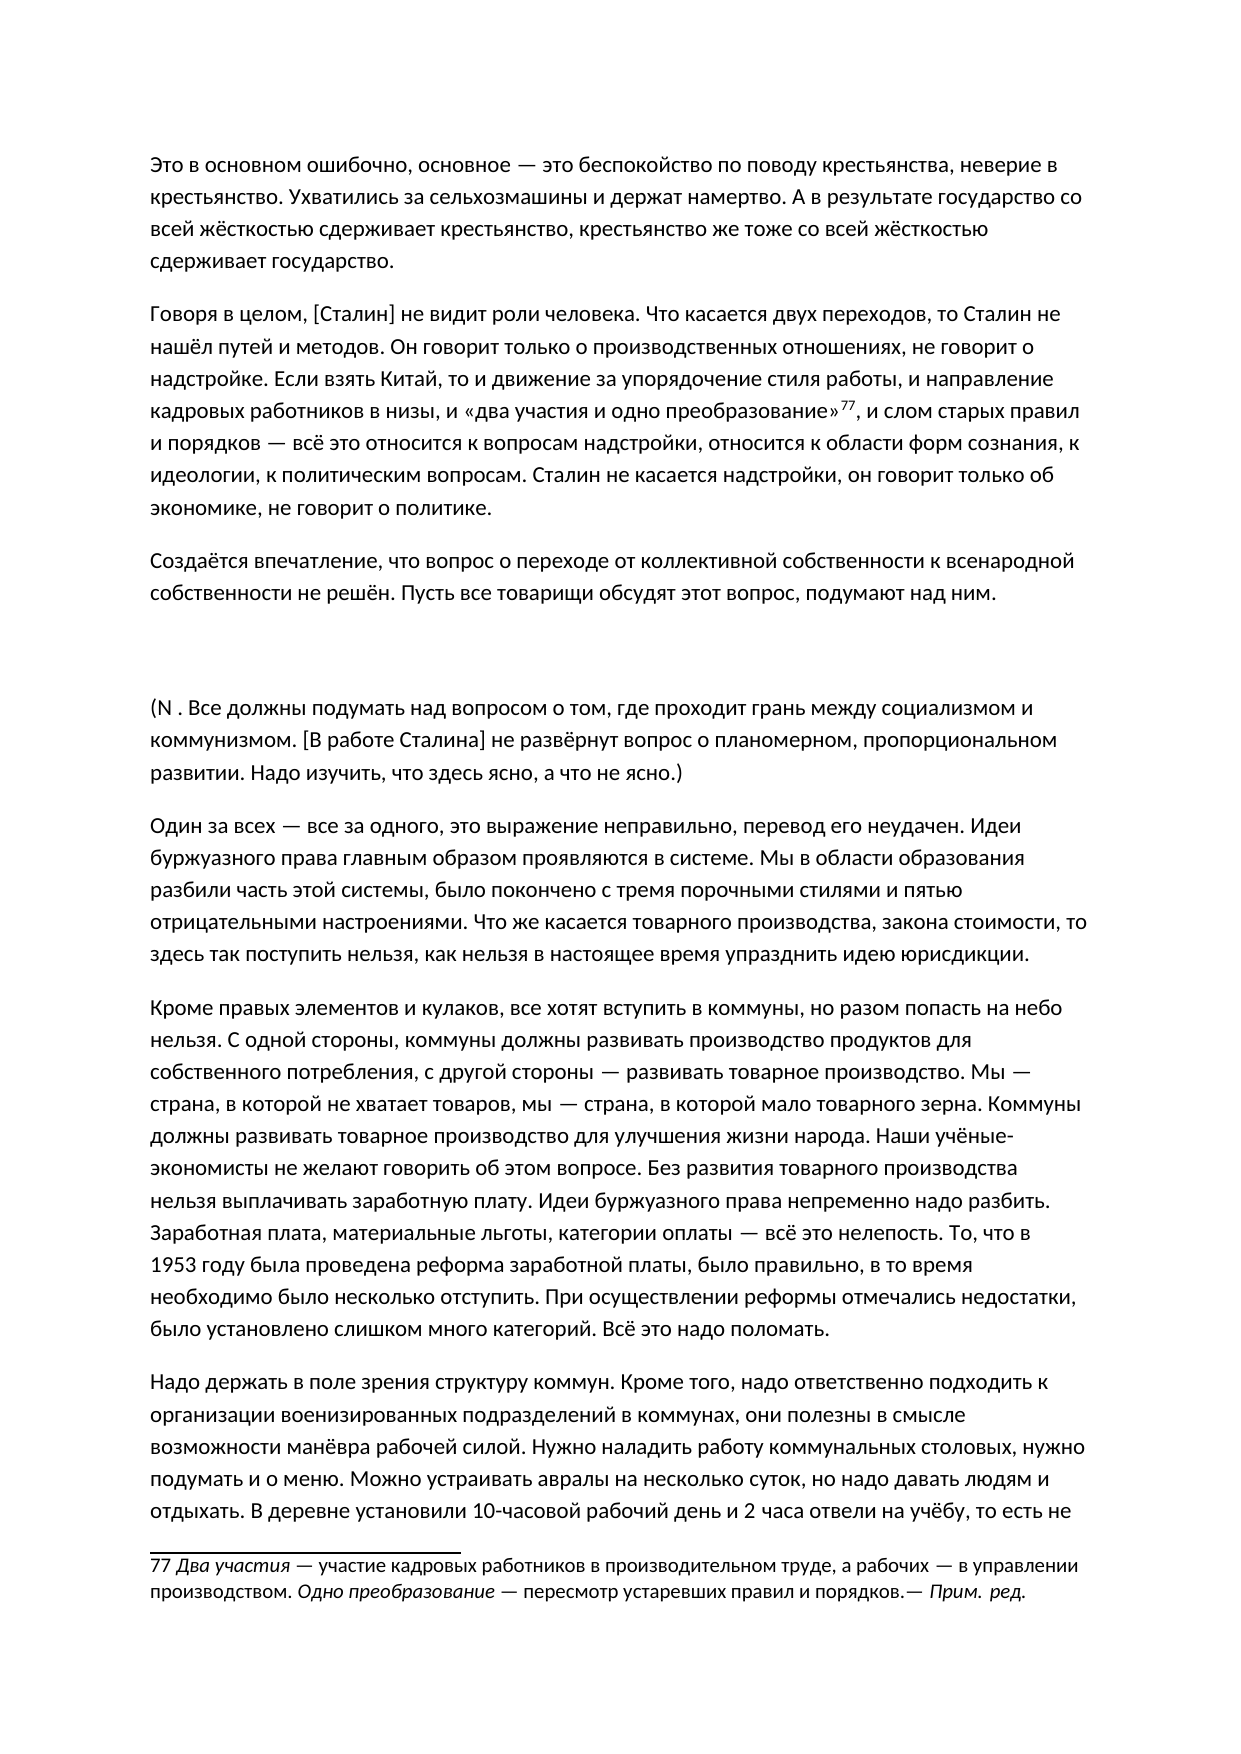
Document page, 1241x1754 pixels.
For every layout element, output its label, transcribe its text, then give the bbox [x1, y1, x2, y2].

text Два участия — участие кадровых работников в производительном труде, а рабочих — в управлении производством. Одно преобразование — пересмотр устаревших правил и порядков.— Прим. ред. [150, 1553, 1091, 1603]
text Кроме правых элементов и кулаков, все хотят вступить в коммуны, но разом попасть на небо нельзя. С одной стороны, коммуны должны развивать производство продуктов для собственного потребления, с другой стороны — развивать товарное производство. Мы — страна, в которой не хватает товаров, мы — страна, в которой мало товарного зерна. Коммуны должны развивать товарное производство для улучшения жизни народа. Наши учёные-экономисты не желают говорить об этом вопросе. Без развития товарного производства нельзя выплачивать заработную плату. Идеи буржуазного права непременно надо разбить. Заработная плата, материальные льготы, категории оплаты — всё это нелепость. То, что в 1953 году была проведена реформа заработной платы, было правильно, в то время необходимо было несколько отступить. При осуществлении реформы отмечались недостатки, было установлено слишком много категорий. Всё это надо поломать. [150, 993, 1091, 1342]
text Говоря в целом, [Сталин] не видит роли человека. Что касается двух переходов, то Сталин не нашёл путей и методов. Он говорит только о производственных отношениях, не говорит о надстройке. Если взять Китай, то и движение за упорядочение стиля работы, и направление кадровых работников в низы, и «два участия и одно преобразование», и слом старых правил и порядков — всё это относится к вопросам надстройки, относится к области форм сознания, к идеологии, к политическим вопросам. Сталин не касается надстройки, он говорит только об экономике, не говорит о политике. [150, 299, 1091, 521]
text Один за всех — все за одного, это выражение неправильно, перевод его неудачен. Идеи буржуазного права главным образом проявляются в системе. Мы в области образования разбили часть этой системы, было покончено с тремя порочными стилями и пятью отрицательными настроениями. Что же касается товарного производства, закона стоимости, то здесь так поступить нельзя, как нельзя в настоящее время упразднить идею юрисдикции. [150, 811, 1091, 968]
text Это в основном ошибочно, основное — это беспокойство по поводу крестьянства, неверие в крестьянство. Ухватились за сельхозмашины и держат намертво. А в результате государство со всей жёсткостью сдерживает крестьянство, крестьянство же тоже со всей жёсткостью сдерживает государство. [150, 150, 1091, 274]
text (N. Все должны подумать над вопросом о том, где проходит грань между социализмом и коммунизмом. [В работе Сталина] не развёрнут вопрос о планомерном, пропорциональном развитии. Надо изучить, что здесь ясно, а что не ясно.) [150, 693, 1091, 786]
text Создаётся впечатление, что вопрос о переходе от коллективной собственности к всенародной собственности не решён. Пусть все товарищи обсудят этот вопрос, подумают над ним. [150, 546, 1091, 606]
text Надо держать в поле зрения структуру коммун. Кроме того, надо ответственно подходить к организации военизированных подразделений в коммунах, они полезны в смысле возможности манёвра рабочей силой. Нужно наладить работу коммунальных столовых, нужно подумать и о меню. Можно устраивать авралы на несколько суток, но надо давать людям и отдыхать. В деревне установили 10-часовой рабочий день и 2 часа отвели на учёбу, то есть не [150, 1367, 1091, 1524]
